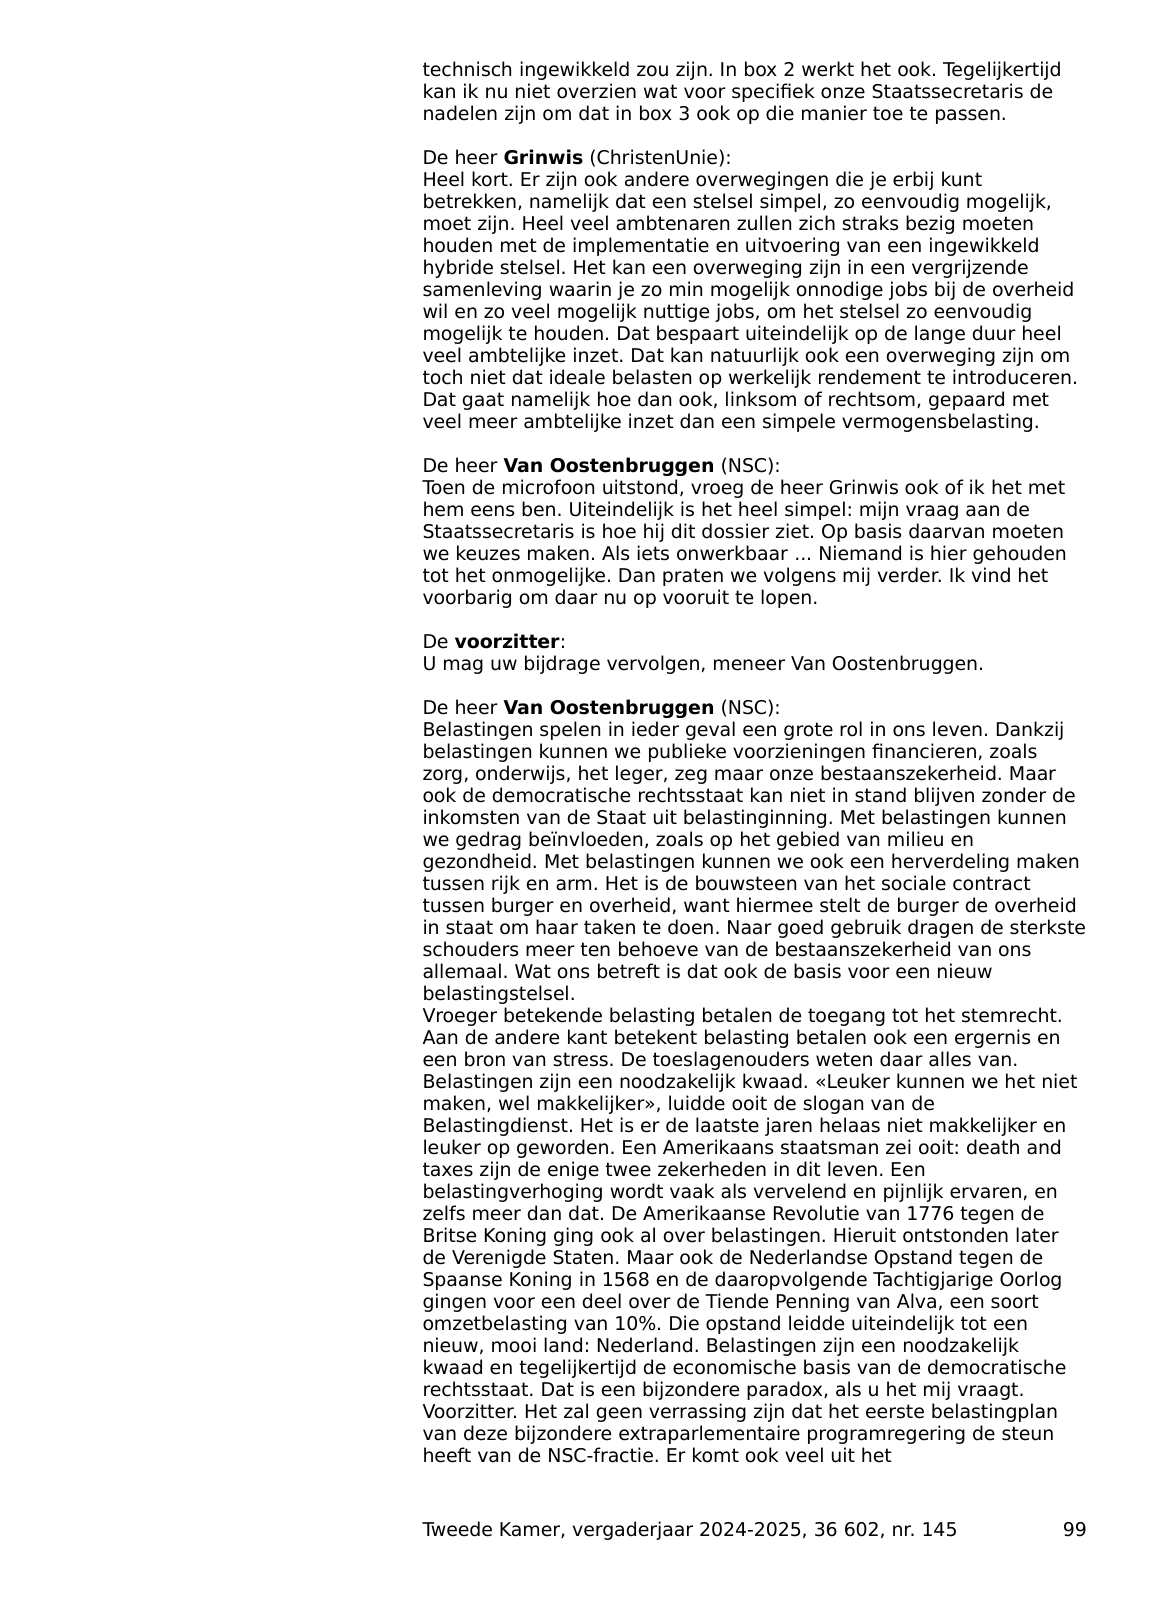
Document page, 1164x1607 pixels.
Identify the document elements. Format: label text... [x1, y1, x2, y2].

text Heel kort. Er zijn ook andere overwegingen die je erbij kunt betrekken, namelijk dat een stelsel simpel, zo eenvoudig mogelijk, moet zijn. Heel veel ambtenaren zullen zich straks bezig moeten houden met de implementatie en uitvoering van een ingewikkeld hybride stelsel. Het kan een overweging zijn in een vergrijzende samenleving waarin je zo min mogelijk onnodige jobs bij de overheid wil en zo veel mogelijk nuttige jobs, om het stelsel zo eenvoudig mogelijk te houden. Dat bespaart uiteindelijk op de lange duur heel veel ambtelijke inzet. Dat kan natuurlijk ook een overweging zijn om toch niet dat ideale belasten op werkelijk rendement te introduceren. Dat gaat namelijk hoe dan ook, linksom of rechtsom, gepaard met veel meer ambtelijke inzet dan een simpele vermogensbelasting. [422, 169, 1087, 433]
text De heer Van Oostenbruggen (NSC): [422, 455, 1087, 477]
text De heer Van Oostenbruggen (NSC): [422, 697, 1087, 719]
text De voorzitter: [422, 631, 1087, 653]
text Toen de microfoon uitstond, vroeg de heer Grinwis ook of ik het met hem eens ben. Uiteindelijk is het heel simpel: mijn vraag aan de Staatssecretaris is hoe hij dit dossier ziet. Op basis daarvan moeten we keuzes maken. Als iets onwerkbaar ... Niemand is hier gehouden tot het onmogelijke. Dan praten we volgens mij verder. Ik vind het voorbarig om daar nu op vooruit te lopen. [422, 477, 1087, 609]
text Voorzitter. Het zal geen verrassing zijn dat het eerste belastingplan van deze bijzondere extraparlementaire programregering de steun heeft van de NSC-fractie. Er komt ook veel uit het [422, 1401, 1087, 1467]
text Vroeger betekende belasting betalen de toegang tot het stemrecht. Aan de andere kant betekent belasting betalen ook een ergernis en een bron van stress. De toeslagenouders weten daar alles van. Belastingen zijn een noodzakelijk kwaad. «Leuker kunnen we het niet maken, wel makkelijker», luidde ooit de slogan van de Belastingdienst. Het is er de laatste jaren helaas niet makkelijker en leuker op geworden. Een Amerikaans staatsman zei ooit: death and taxes zijn de enige twee zekerheden in dit leven. Een belastingverhoging wordt vaak als vervelend en pijnlijk ervaren, en zelfs meer dan dat. De Amerikaanse Revolutie van 1776 tegen de Britse Koning ging ook al over belastingen. Hieruit ontstonden later de Verenigde Staten. Maar ook de Nederlandse Opstand tegen de Spaanse Koning in 1568 en de daaropvolgende Tachtigjarige Oorlog gingen voor een deel over de Tiende Penning van Alva, een soort omzetbelasting van 10%. Die opstand leidde uiteindelijk tot een nieuw, mooi land: Nederland. Belastingen zijn een noodzakelijk kwaad en tegelijkertijd de economische basis van de democratische rechtsstaat. Dat is een bijzondere paradox, als u het mij vraagt. [422, 1005, 1087, 1401]
text technisch ingewikkeld zou zijn. In box 2 werkt het ook. Tegelijkertijd kan ik nu niet overzien wat voor specifiek onze Staatssecretaris de nadelen zijn om dat in box 3 ook op die manier toe te passen. [422, 59, 1087, 125]
text Belastingen spelen in ieder geval een grote rol in ons leven. Dankzij belastingen kunnen we publieke voorzieningen financieren, zoals zorg, onderwijs, het leger, zeg maar onze bestaanszekerheid. Maar ook de democratische rechtsstaat kan niet in stand blijven zonder de inkomsten van de Staat uit belastinginning. Met belastingen kunnen we gedrag beïnvloeden, zoals op het gebied van milieu en gezondheid. Met belastingen kunnen we ook een herverdeling maken tussen rijk en arm. Het is de bouwsteen van het sociale contract tussen burger en overheid, want hiermee stelt de burger de overheid in staat om haar taken te doen. Naar goed gebruik dragen de sterkste schouders meer ten behoeve van de bestaanszekerheid van ons allemaal. Wat ons betreft is dat ook de basis voor een nieuw belastingstelsel. [422, 719, 1087, 1005]
text U mag uw bijdrage vervolgen, meneer Van Oostenbruggen. [422, 653, 1087, 675]
text De heer Grinwis (ChristenUnie): [422, 147, 1087, 169]
